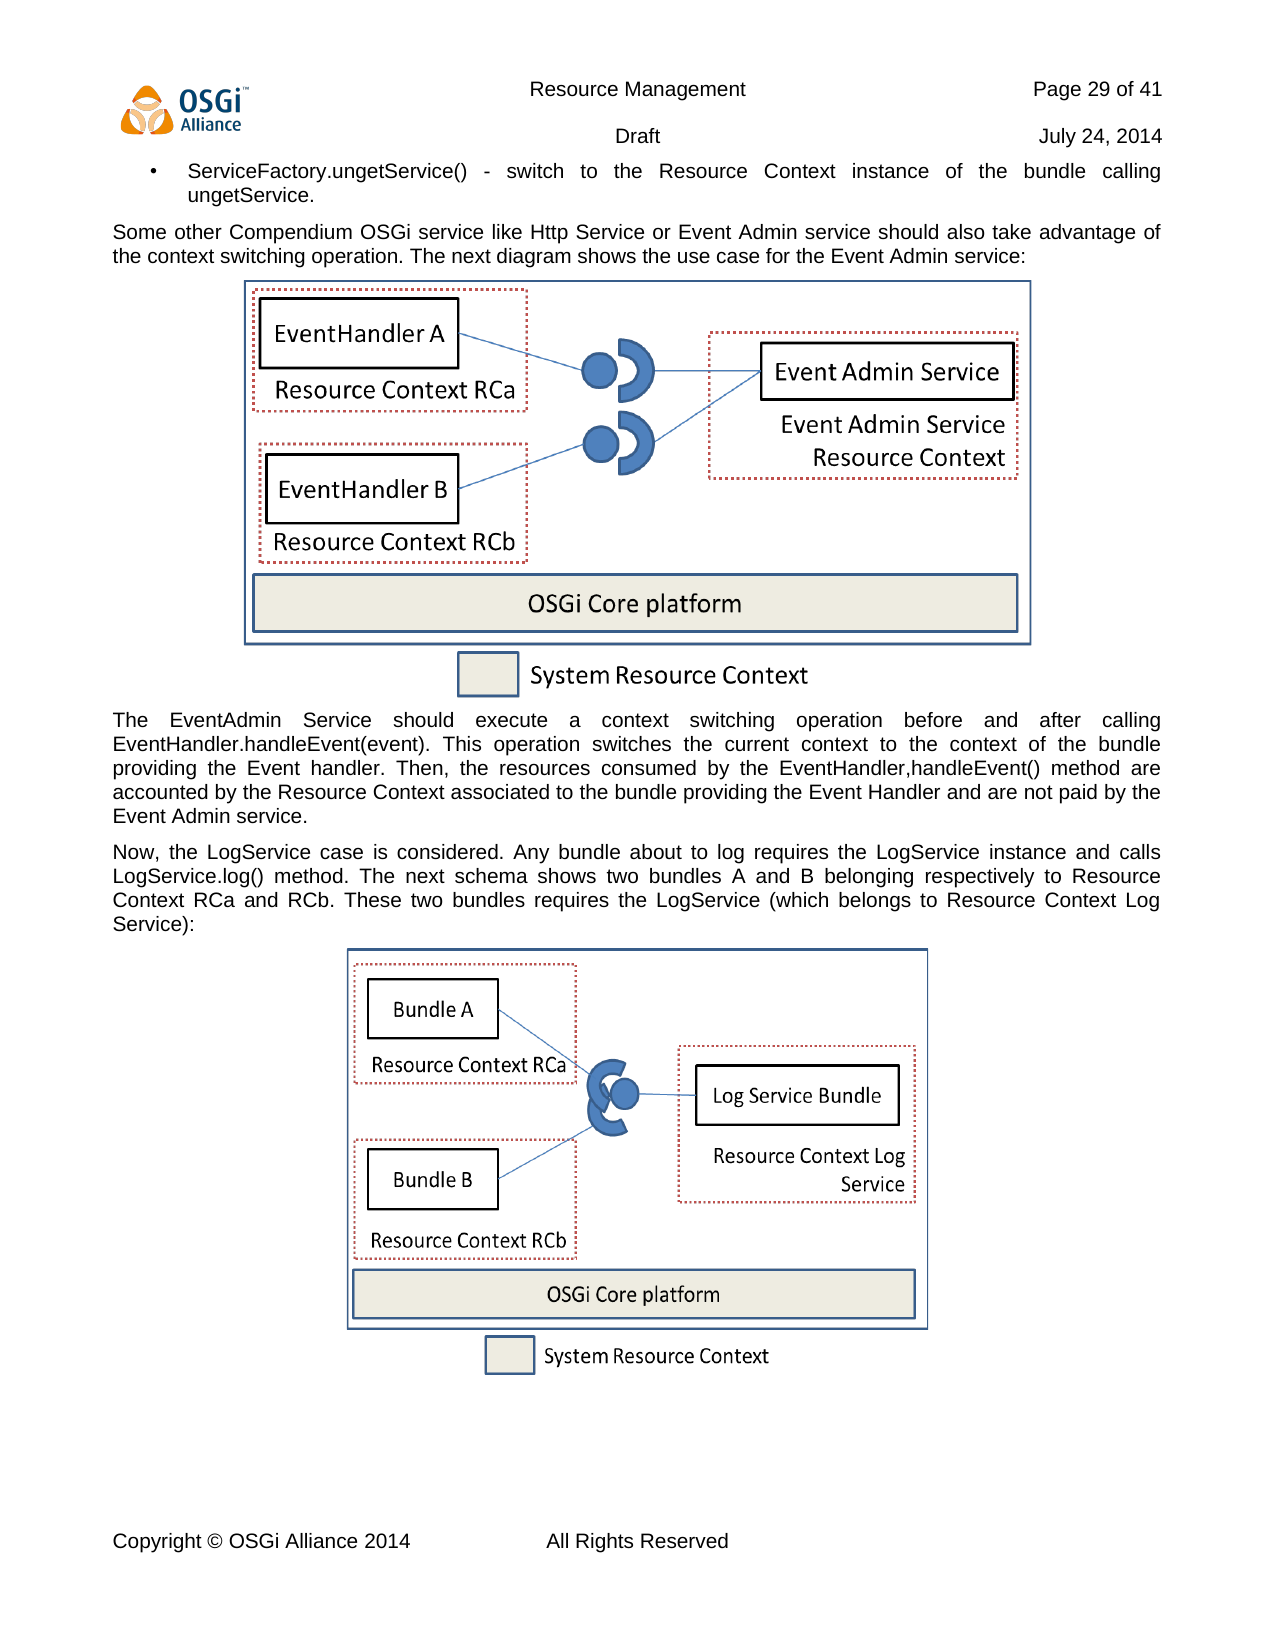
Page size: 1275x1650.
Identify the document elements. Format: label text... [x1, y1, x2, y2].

picture [243, 280, 1032, 708]
text The EventAdmin Service should execute a context switching operation before and after calling EventHandler.handleEvent(event). This operation switches the current context to the context of the bundle providing the Event handler. Then, the resources consumed by the EventHandler,handleEvent() method are accounted by the Resource Context associated to the bundle providing the Event Handler and are not paid by the Event Admin service. [112, 280, 1162, 828]
picture [113, 78, 257, 142]
text Now, the LogService case is considered. Any bundle about to log requires the LogService instance and calls LogService.log() method. The next schema shows two bundles A and B belonging respectively to Resource Context RCa and RCb. These two bundles requires the LogService (which belongs to Resource Context Log Service): [112, 840, 1162, 936]
text Some other Compendium OSGi service like Http Service or Event Admin service should also take advantage of the context switching operation. The next diagram shows the use case for the Event Admin service: [112, 219, 1162, 267]
picture [346, 948, 929, 1384]
list ServiceFactory.ungetService() - switch to the Resource Context instance of the bundle calling ungetService. [150, 159, 1162, 207]
